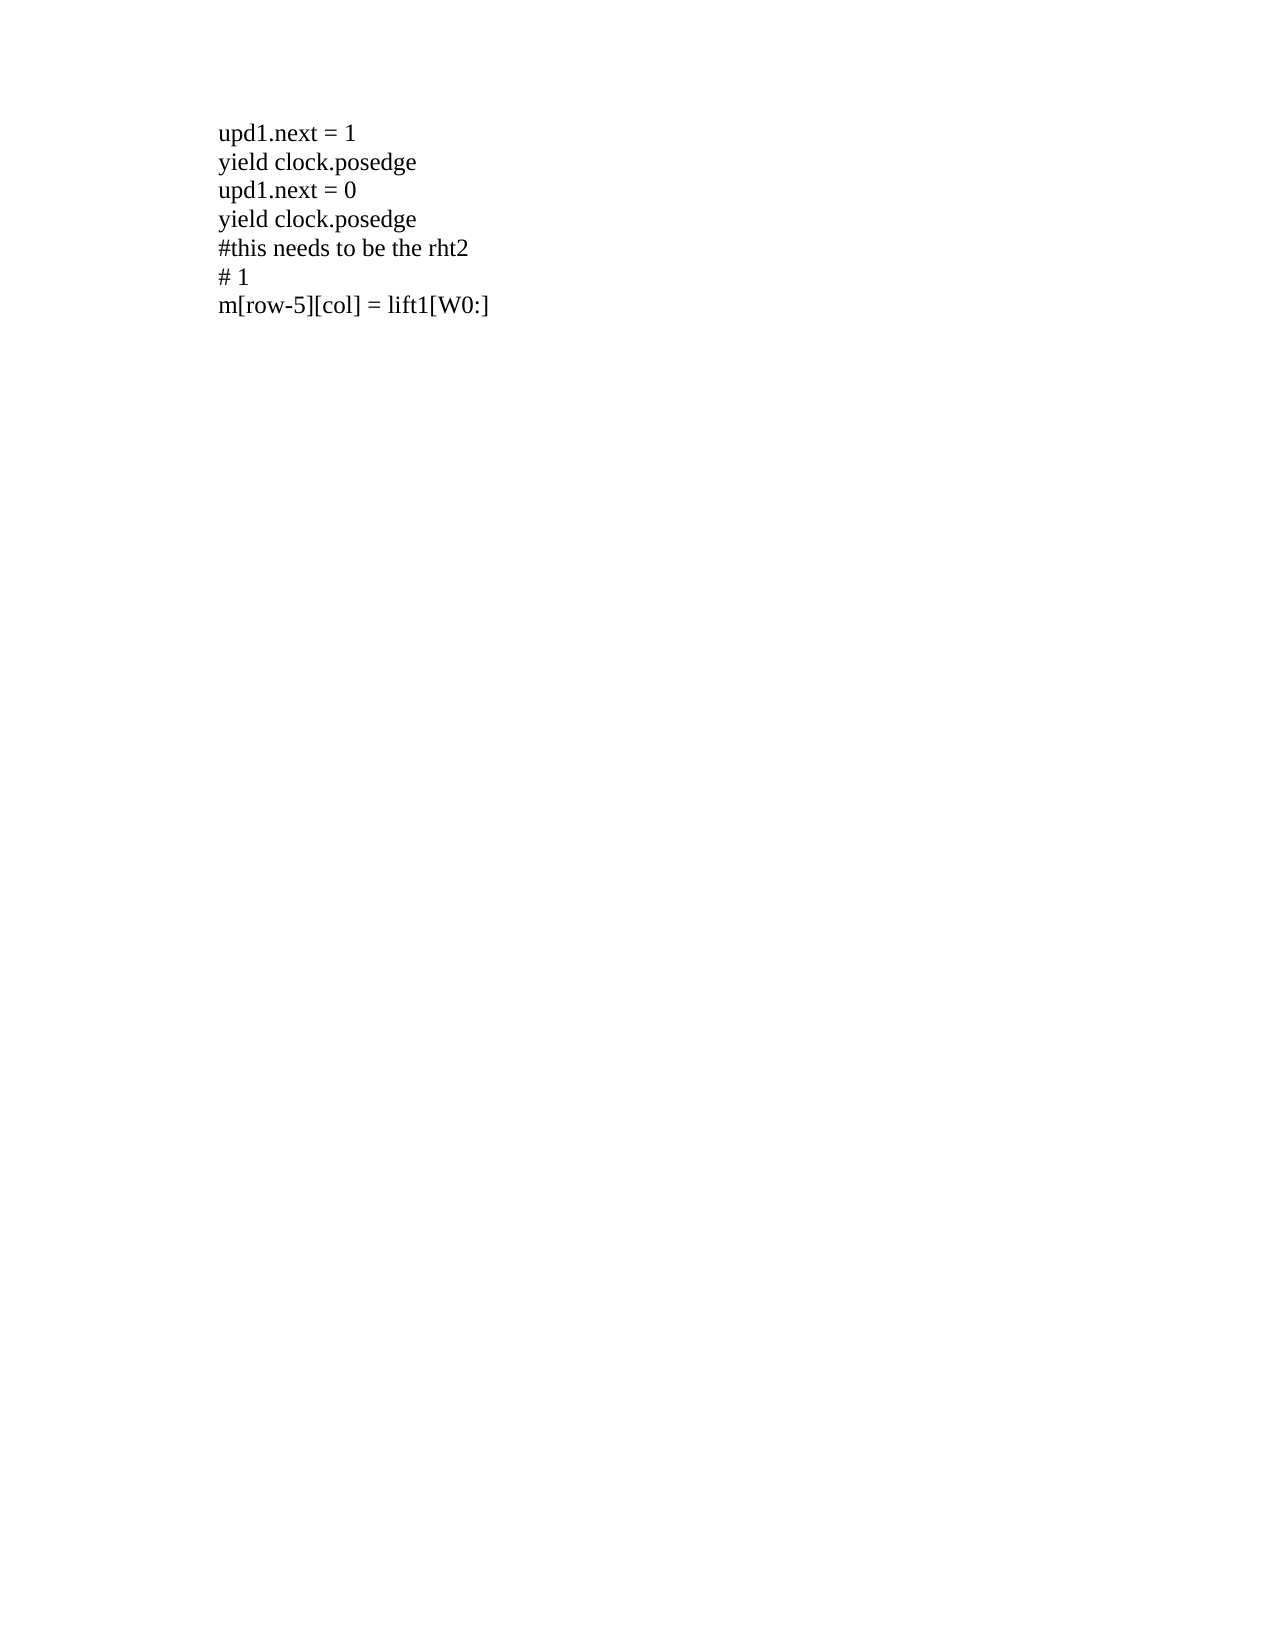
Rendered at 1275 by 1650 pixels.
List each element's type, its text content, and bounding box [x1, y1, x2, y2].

text m[row-5][col] = lift1[W0:] [118, 291, 1157, 319]
text yield clock.posedge [118, 147, 1157, 176]
text upd1.next = 1 [118, 118, 1157, 147]
text upd1.next = 0 [118, 176, 1157, 204]
text yield clock.posedge [118, 204, 1157, 233]
text #this needs to be the rht2 [118, 233, 1157, 262]
text # 1 [118, 262, 1157, 291]
